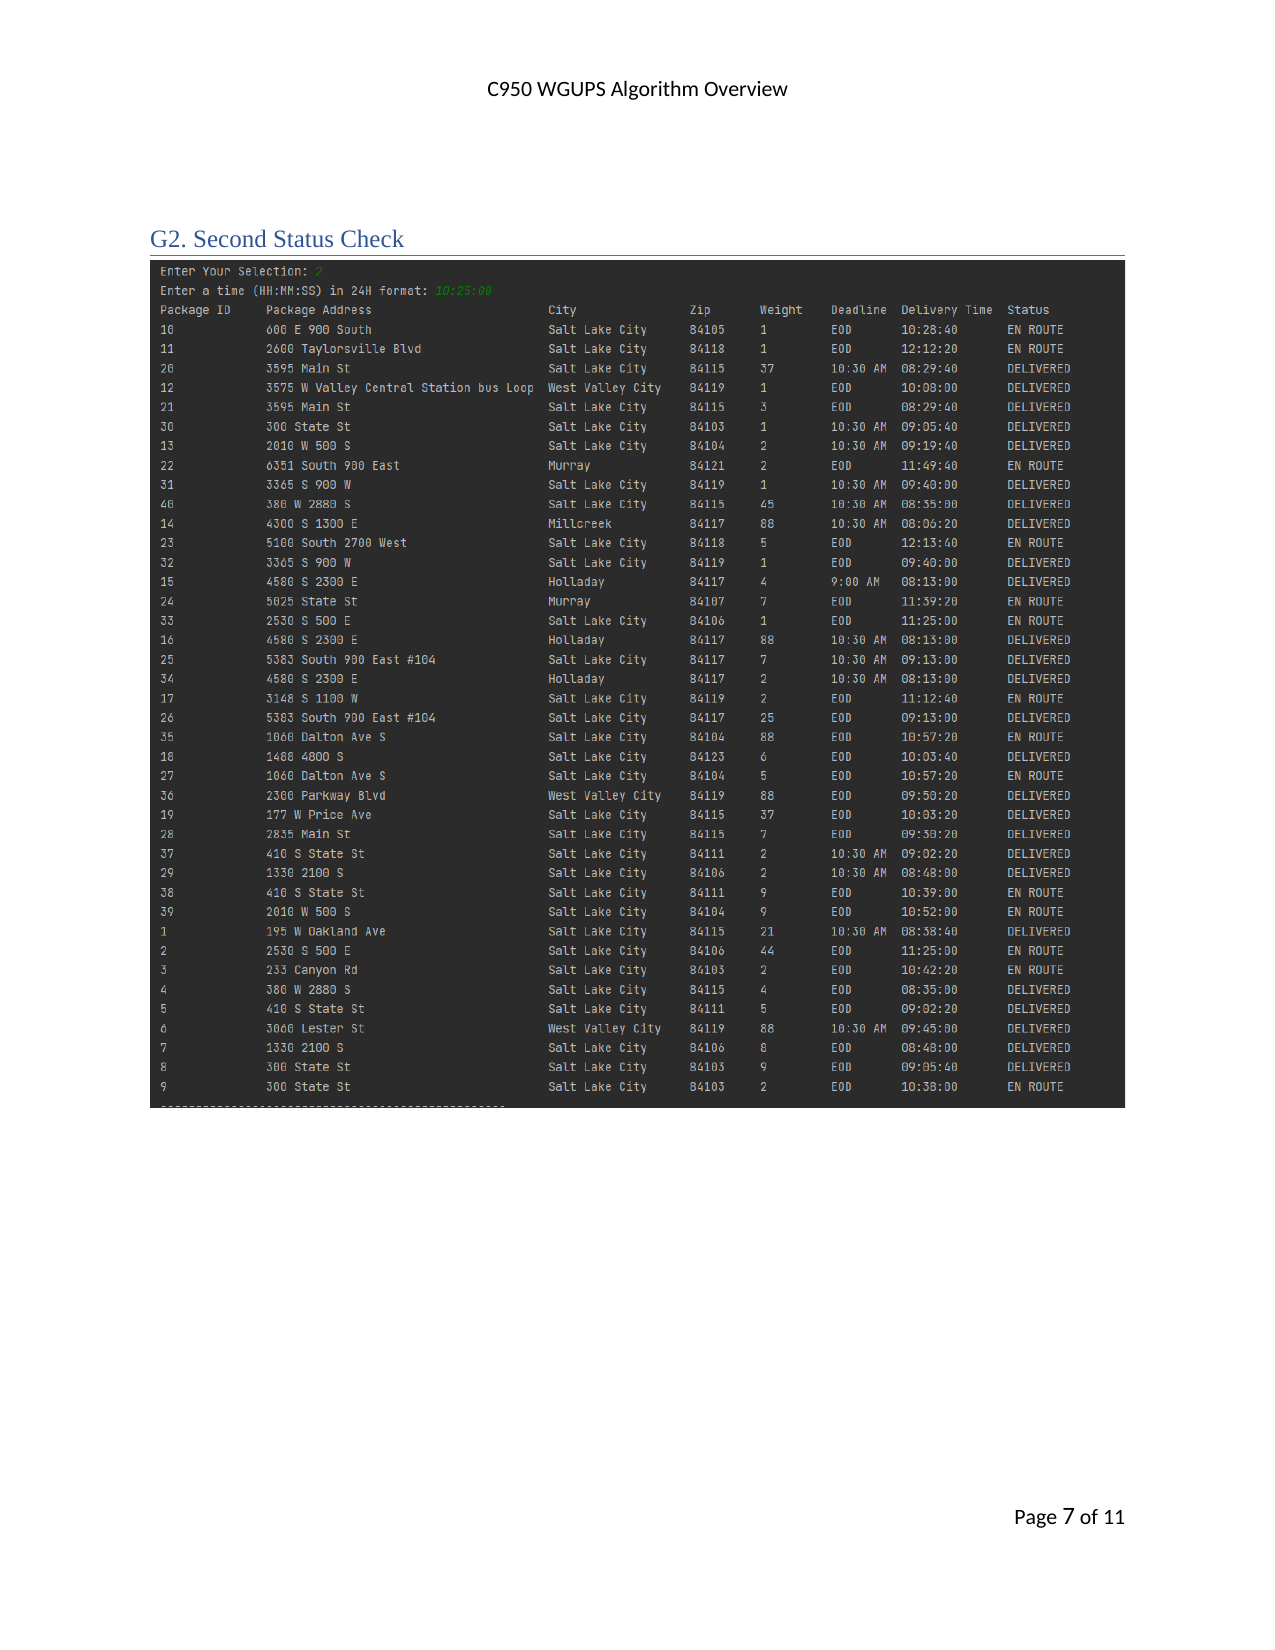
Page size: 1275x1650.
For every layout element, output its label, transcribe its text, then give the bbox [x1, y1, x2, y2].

subtitle G2. Second Status Check [150, 224, 1125, 255]
